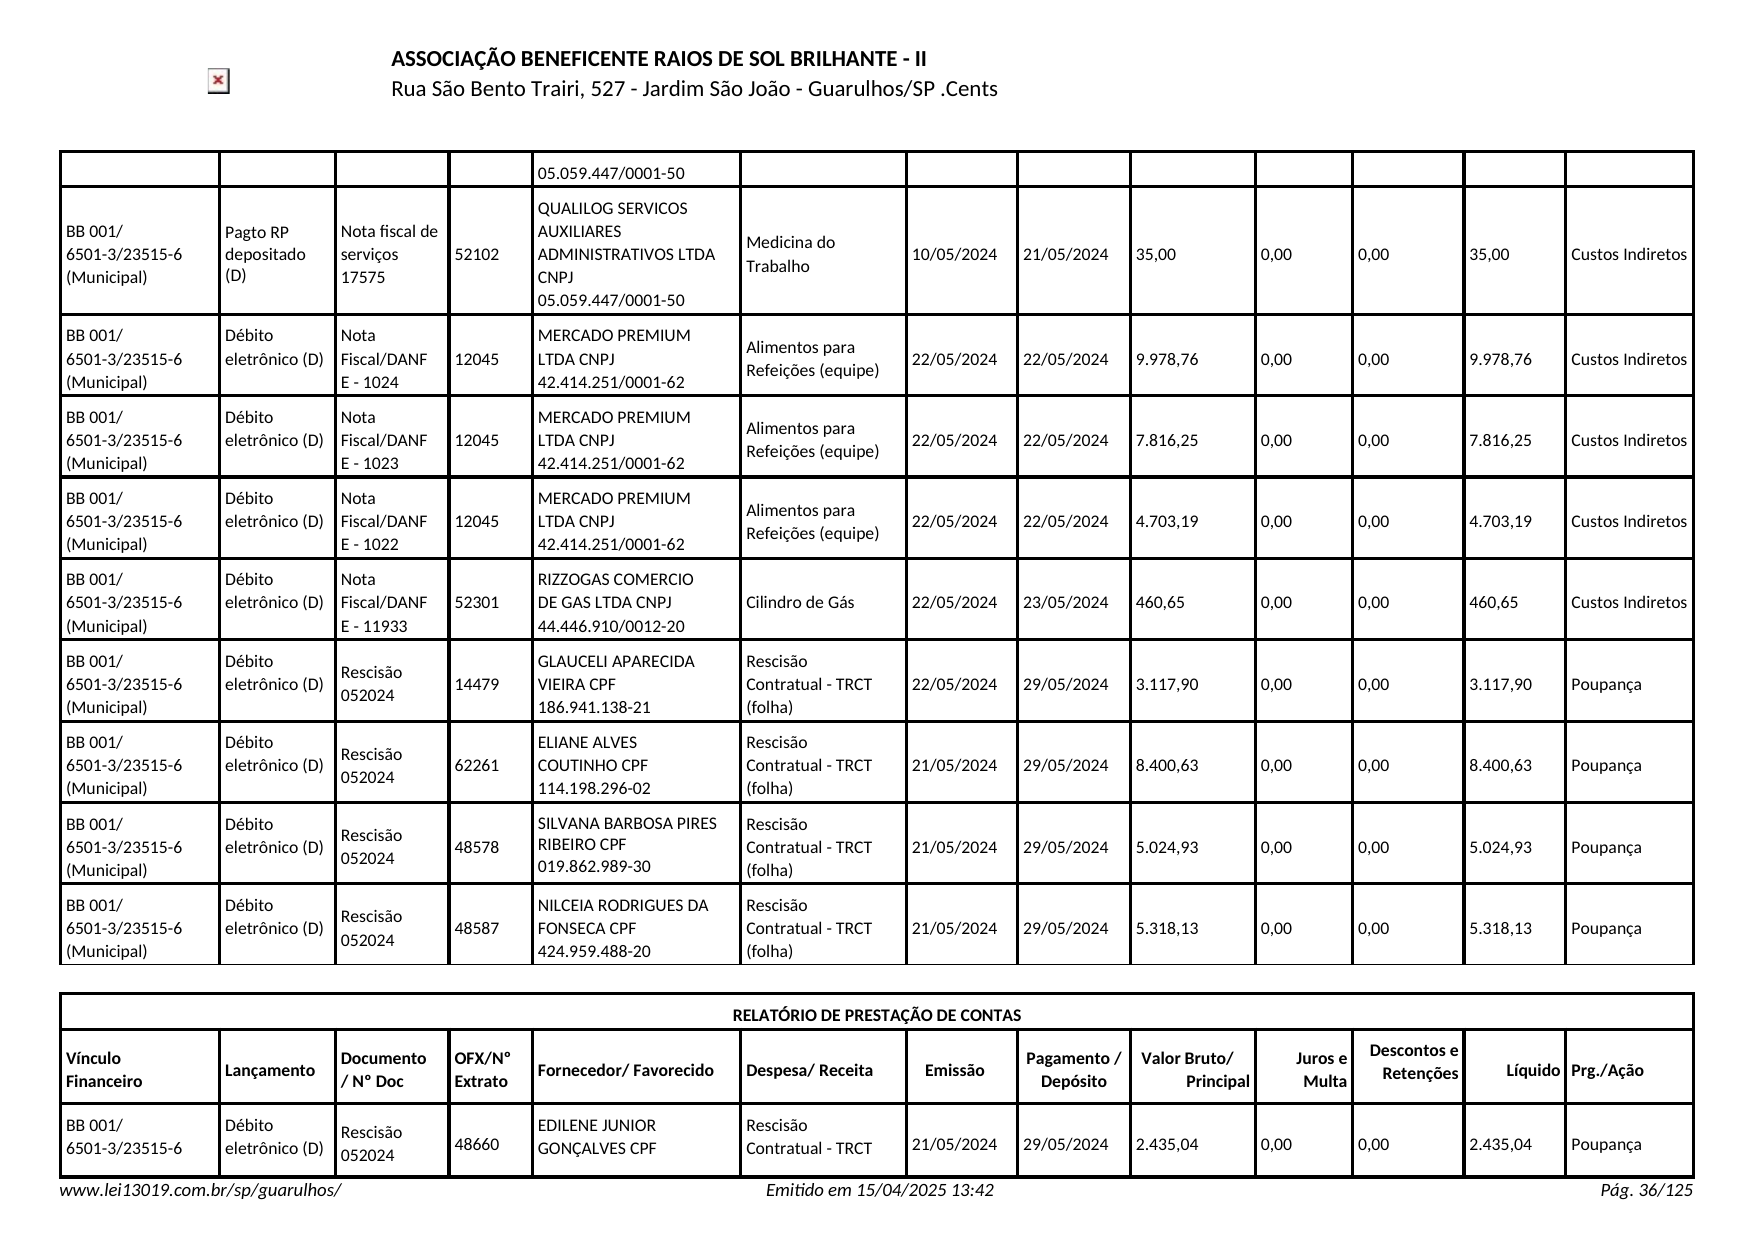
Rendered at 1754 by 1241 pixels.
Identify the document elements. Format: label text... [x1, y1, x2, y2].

table_cell Rescisão 052024 [337, 723, 447, 801]
table_cell NILCEIA RODRIGUES DA FONSECA CPF 424.959.488-20 [534, 885, 739, 963]
table_cell 8.400,63 [1466, 723, 1564, 801]
table_cell Débito eletrônico (D) [221, 723, 334, 801]
table_cell Débito eletrônico (D) [221, 397, 334, 475]
table_cell MERCADO PREMIUM LTDA CNPJ 42.414.251/0001-62 [534, 316, 739, 394]
table_cell Documento / Nº Doc [337, 1031, 447, 1102]
table_cell 22/05/2024 [1019, 316, 1129, 394]
table_cell 5.024,93 [1132, 804, 1254, 882]
table_cell Débito eletrônico (D) [221, 804, 334, 882]
table_cell Vínculo Financeiro [62, 1031, 218, 1102]
table_cell [1132, 153, 1254, 185]
table_cell [1019, 153, 1129, 185]
table_cell 12045 [451, 479, 531, 557]
table_cell 0,00 [1257, 804, 1351, 882]
table_cell 8.400,63 [1132, 723, 1254, 801]
table_cell BB 001/ 6501-3/23515-6 (Municipal) [62, 885, 218, 963]
table_cell 48660 [451, 1105, 531, 1175]
table_cell 12045 [451, 397, 531, 475]
table_cell BB 001/ 6501-3/23515-6 (Municipal) [62, 723, 218, 801]
table_cell Nota fiscal de serviços 17575 [337, 188, 447, 313]
table_cell Custos Indiretos [1567, 188, 1692, 313]
table_cell GLAUCELI APARECIDA VIEIRA CPF 186.941.138-21 [534, 641, 739, 719]
table_cell Prg./Ação [1567, 1031, 1692, 1102]
table_cell 22/05/2024 [908, 560, 1016, 638]
table_cell RIZZOGAS COMERCIO DE GAS LTDA CNPJ 44.446.910/0012-20 [534, 560, 739, 638]
table_cell 22/05/2024 [908, 397, 1016, 475]
table_cell Custos Indiretos [1567, 560, 1692, 638]
table_cell Rescisão 052024 [337, 1105, 447, 1175]
table_cell Despesa/ Receita [742, 1031, 905, 1102]
table_cell 29/05/2024 [1019, 804, 1129, 882]
table_cell Rescisão Contratual - TRCT (folha) [742, 885, 905, 963]
table_cell 05.059.447/0001-50 [534, 153, 739, 185]
table_cell Custos Indiretos [1567, 479, 1692, 557]
table_cell BB 001/ 6501-3/23515-6 (Municipal) [62, 479, 218, 557]
table_cell 2.435,04 [1132, 1105, 1254, 1175]
table_cell 3.117,90 [1132, 641, 1254, 719]
table_cell [221, 153, 334, 185]
table_cell Fornecedor/ Favorecido [534, 1031, 739, 1102]
table_cell Medicina do Trabalho [742, 188, 905, 313]
table_cell BB 001/ 6501-3/23515-6 (Municipal) [62, 397, 218, 475]
table_cell 12045 [451, 316, 531, 394]
table_cell Custos Indiretos [1567, 316, 1692, 394]
table_cell 52102 [451, 188, 531, 313]
table_cell 0,00 [1354, 316, 1462, 394]
table_cell Poupança [1567, 885, 1692, 963]
table_cell 23/05/2024 [1019, 560, 1129, 638]
table_cell [451, 153, 531, 185]
table_cell Rescisão Contratual - TRCT (folha) [742, 804, 905, 882]
table_cell 48587 [451, 885, 531, 963]
table_cell BB 001/ 6501-3/23515-6 (Municipal) [62, 560, 218, 638]
table_cell Nota Fiscal/DANF E - 1022 [337, 479, 447, 557]
table_cell 7.816,25 [1132, 397, 1254, 475]
table_cell 5.318,13 [1132, 885, 1254, 963]
table_cell 460,65 [1132, 560, 1254, 638]
table_cell Rescisão 052024 [337, 641, 447, 719]
table_cell MERCADO PREMIUM LTDA CNPJ 42.414.251/0001-62 [534, 479, 739, 557]
table_cell MERCADO PREMIUM LTDA CNPJ 42.414.251/0001-62 [534, 397, 739, 475]
table_cell 5.318,13 [1466, 885, 1564, 963]
table_cell OFX/Nº Extrato [451, 1031, 531, 1102]
table_cell 22/05/2024 [908, 479, 1016, 557]
table_cell SILVANA BARBOSA PIRES RIBEIRO CPF 019.862.989-30 [534, 804, 739, 882]
table_cell 0,00 [1257, 885, 1351, 963]
table_cell Alimentos para Refeições (equipe) [742, 479, 905, 557]
table_cell 48578 [451, 804, 531, 882]
table_cell 0,00 [1257, 316, 1351, 394]
table_cell 22/05/2024 [1019, 397, 1129, 475]
table_cell 22/05/2024 [908, 316, 1016, 394]
table_cell 0,00 [1354, 804, 1462, 882]
table_cell 9.978,76 [1132, 316, 1254, 394]
table_cell 0,00 [1354, 1105, 1462, 1175]
table_cell 0,00 [1354, 188, 1462, 313]
table_cell 5.024,93 [1466, 804, 1564, 882]
table_cell Rescisão 052024 [337, 885, 447, 963]
table_cell ELIANE ALVES COUTINHO CPF 114.198.296-02 [534, 723, 739, 801]
table_cell 0,00 [1354, 723, 1462, 801]
table_cell Alimentos para Refeições (equipe) [742, 397, 905, 475]
table_cell 0,00 [1354, 885, 1462, 963]
table_cell 0,00 [1257, 1105, 1351, 1175]
table_cell BB 001/ 6501-3/23515-6 [62, 1105, 218, 1175]
table_cell [337, 153, 447, 185]
table_header RELATÓRIO DE PRESTAÇÃO DE CONTAS [62, 995, 1692, 1027]
table_cell Pagamento / Depósito [1019, 1031, 1129, 1102]
table_cell [1354, 153, 1462, 185]
table_cell Rescisão Contratual - TRCT [742, 1105, 905, 1175]
table_cell Poupança [1567, 1105, 1692, 1175]
table_cell Lançamento [221, 1031, 334, 1102]
table_cell Poupança [1567, 723, 1692, 801]
table_cell 22/05/2024 [1019, 479, 1129, 557]
table_cell EDILENE JUNIOR GONÇALVES CPF [534, 1105, 739, 1175]
table_cell Juros e Multa [1257, 1031, 1351, 1102]
table_cell 2.435,04 [1466, 1105, 1564, 1175]
table_cell 4.703,19 [1466, 479, 1564, 557]
table_cell Pagto RP depositado (D) [221, 188, 334, 313]
table_cell [1257, 153, 1351, 185]
table_cell 21/05/2024 [908, 1105, 1016, 1175]
table_cell [1567, 153, 1692, 185]
table_cell [742, 153, 905, 185]
table_cell 0,00 [1354, 641, 1462, 719]
table_cell 9.978,76 [1466, 316, 1564, 394]
table_cell 4.703,19 [1132, 479, 1254, 557]
table_cell 0,00 [1257, 641, 1351, 719]
table_cell 21/05/2024 [908, 723, 1016, 801]
table_cell 52301 [451, 560, 531, 638]
table_cell BB 001/ 6501-3/23515-6 (Municipal) [62, 188, 218, 313]
table_cell QUALILOG SERVICOS AUXILIARES ADMINISTRATIVOS LTDA CNPJ 05.059.447/0001-50 [534, 188, 739, 313]
table_cell 0,00 [1257, 479, 1351, 557]
table_cell 35,00 [1466, 188, 1564, 313]
table_cell Nota Fiscal/DANF E - 11933 [337, 560, 447, 638]
table_cell 460,65 [1466, 560, 1564, 638]
table_cell Emissão [908, 1031, 1016, 1102]
table_cell Rescisão Contratual - TRCT (folha) [742, 641, 905, 719]
table_cell 29/05/2024 [1019, 1105, 1129, 1175]
table_cell [908, 153, 1016, 185]
table_cell Descontos e Retenções [1354, 1031, 1462, 1102]
table_cell Débito eletrônico (D) [221, 885, 334, 963]
table_cell Rescisão Contratual - TRCT (folha) [742, 723, 905, 801]
table_cell Nota Fiscal/DANF E - 1023 [337, 397, 447, 475]
table_cell Débito eletrônico (D) [221, 641, 334, 719]
table_cell Débito eletrônico (D) [221, 1105, 334, 1175]
table_cell Poupança [1567, 641, 1692, 719]
table_cell 3.117,90 [1466, 641, 1564, 719]
table_cell Custos Indiretos [1567, 397, 1692, 475]
table_cell BB 001/ 6501-3/23515-6 (Municipal) [62, 804, 218, 882]
table_cell 29/05/2024 [1019, 641, 1129, 719]
table_cell BB 001/ 6501-3/23515-6 (Municipal) [62, 316, 218, 394]
table_cell [62, 153, 218, 185]
table_cell Débito eletrônico (D) [221, 560, 334, 638]
table_cell 0,00 [1354, 479, 1462, 557]
table_cell 7.816,25 [1466, 397, 1564, 475]
table_cell 0,00 [1354, 560, 1462, 638]
table_cell 21/05/2024 [908, 804, 1016, 882]
table_cell 14479 [451, 641, 531, 719]
table_cell 0,00 [1257, 188, 1351, 313]
table_cell Líquido [1466, 1031, 1564, 1102]
table_cell Alimentos para Refeições (equipe) [742, 316, 905, 394]
table_cell Nota Fiscal/DANF E - 1024 [337, 316, 447, 394]
table_cell Poupança [1567, 804, 1692, 882]
table_cell 35,00 [1132, 188, 1254, 313]
table_cell Cilindro de Gás [742, 560, 905, 638]
table_cell 22/05/2024 [908, 641, 1016, 719]
table_cell 29/05/2024 [1019, 723, 1129, 801]
table_cell 0,00 [1257, 723, 1351, 801]
table_cell 29/05/2024 [1019, 885, 1129, 963]
table_cell 0,00 [1354, 397, 1462, 475]
table_cell Débito eletrônico (D) [221, 316, 334, 394]
table_cell 62261 [451, 723, 531, 801]
table_cell 0,00 [1257, 560, 1351, 638]
table_cell 0,00 [1257, 397, 1351, 475]
table_cell [1466, 153, 1564, 185]
table_cell Valor Bruto/ Principal [1132, 1031, 1254, 1102]
table_cell BB 001/ 6501-3/23515-6 (Municipal) [62, 641, 218, 719]
table_cell 10/05/2024 [908, 188, 1016, 313]
table_cell Débito eletrônico (D) [221, 479, 334, 557]
table_cell Rescisão 052024 [337, 804, 447, 882]
table_cell 21/05/2024 [908, 885, 1016, 963]
table_cell 21/05/2024 [1019, 188, 1129, 313]
